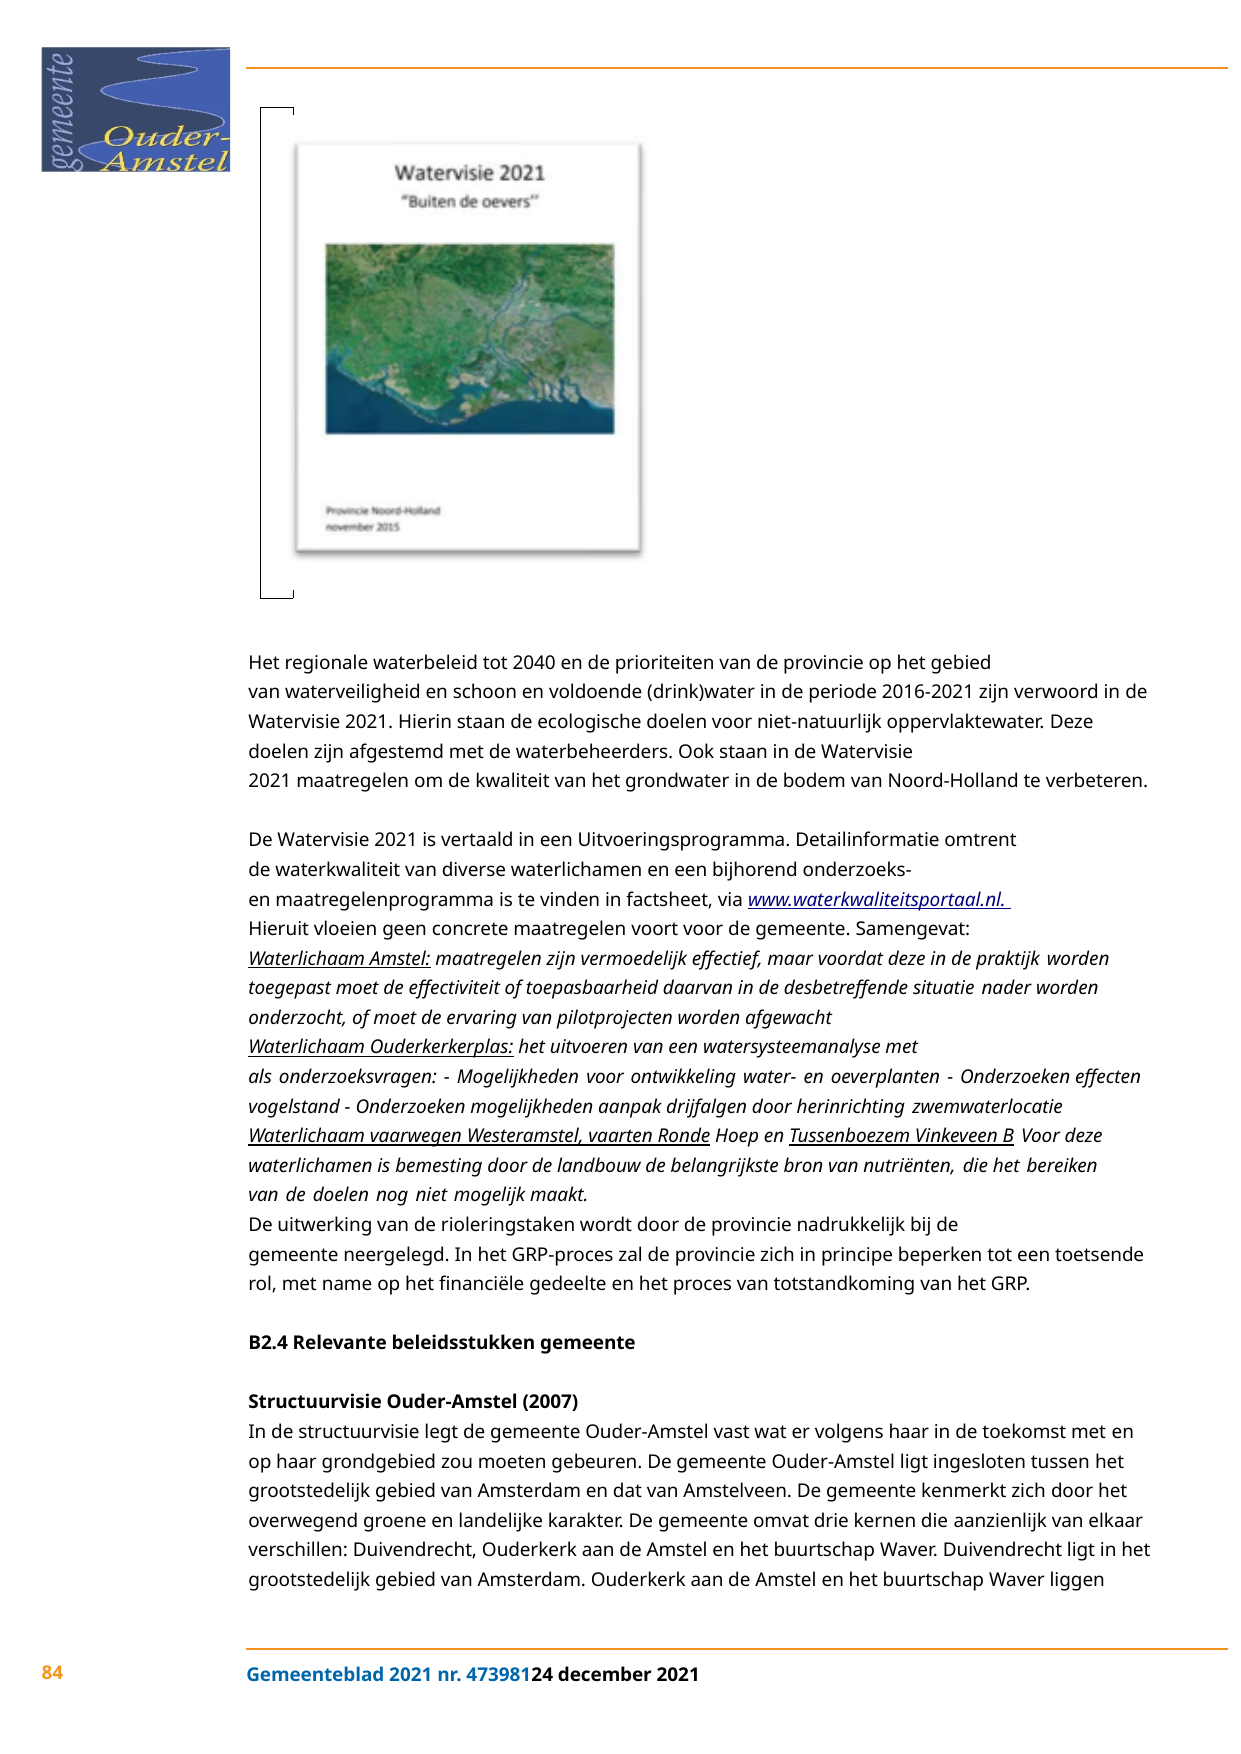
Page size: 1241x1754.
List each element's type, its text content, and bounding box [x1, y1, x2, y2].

text Waterlichaam vaarwegen Westeramstel, vaarten Ronde Hoep en Tussenboezem Vinkeveen B Voor deze waterlichamen is bemesting door de landbouw de belangrijkste bron van nutriënten, die het bereiken van de doelen nog niet mogelijk maakt. [248, 1122, 1152, 1207]
picture [41, 47, 231, 172]
text De Watervisie 2021 is vertaald in een Uitvoeringsprogramma. Detailinformatie omtrent de waterkwaliteit van diverse waterlichamen en een bijhorend onderzoeks- en maatregelenprogramma is te vinden in factsheet, via www.waterkwaliteitsportaal.nl. Hieruit vloeien geen concrete maatregelen voort voor de gemeente. Samengevat: [248, 827, 1152, 941]
text Structuurvisie Ouder-Amstel (2007) [248, 1389, 1152, 1414]
text In de structuurvisie legt de gemeente Ouder-Amstel vast wat er volgens haar in de toekomst met en op haar grondgebied zou moeten gebeuren. De gemeente Ouder-Amstel ligt ingesloten tussen het grootstedelijk gebied van Amsterdam en dat van Amstelveen. De gemeente kenmerkt zich door het overwegend groene en landelijke karakter. De gemeente omvat drie kernen die aanzienlijk van elkaar verschillen: Duivendrecht, Ouderkerk aan de Amstel en het buurtschap Waver. Duivendrecht ligt in het grootstedelijk gebied van Amsterdam. Ouderkerk aan de Amstel en het buurtschap Waver liggen [248, 1418, 1152, 1592]
picture [268, 115, 712, 590]
text De uitwerking van de rioleringstaken wordt door de provincie nadrukkelijk bij de gemeente neergelegd. In het GRP-proces zal de provincie zich in principe beperken tot een toetsende rol, met name op het financiële gedeelte en het proces van totstandkoming van het GRP. [248, 1211, 1152, 1296]
text B2.4 Relevante beleidsstukken gemeente [248, 1329, 1152, 1355]
text Waterlichaam Ouderkerkerplas: het uitvoeren van een watersysteemanalyse met als onderzoeksvragen: - Mogelijkheden voor ontwikkeling water- en oeverplanten - Onderzoeken effecten vogelstand - Onderzoeken mogelijkheden aanpak drijfalgen door herinrichting zwemwaterlocatie [248, 1034, 1152, 1119]
text Het regionale waterbeleid tot 2040 en de prioriteiten van de provincie op het gebied van waterveiligheid en schoon en voldoende (drink)water in de periode 2016-2021 zijn verwoord in de Watervisie 2021. Hierin staan de ecologische doelen voor niet-natuurlijk oppervlaktewater. Deze doelen zijn afgestemd met de waterbeheerders. Ook staan in de Watervisie 2021 maatregelen om de kwaliteit van het grondwater in de bodem van Noord-Holland te verbeteren. [248, 649, 1152, 793]
text Waterlichaam Amstel: maatregelen zijn vermoedelijk effectief, maar voordat deze in de praktijk worden toegepast moet de effectiviteit of toepasbaarheid daarvan in de desbetreffende situatie nader worden onderzocht, of moet de ervaring van pilotprojecten worden afgewacht [248, 945, 1152, 1030]
